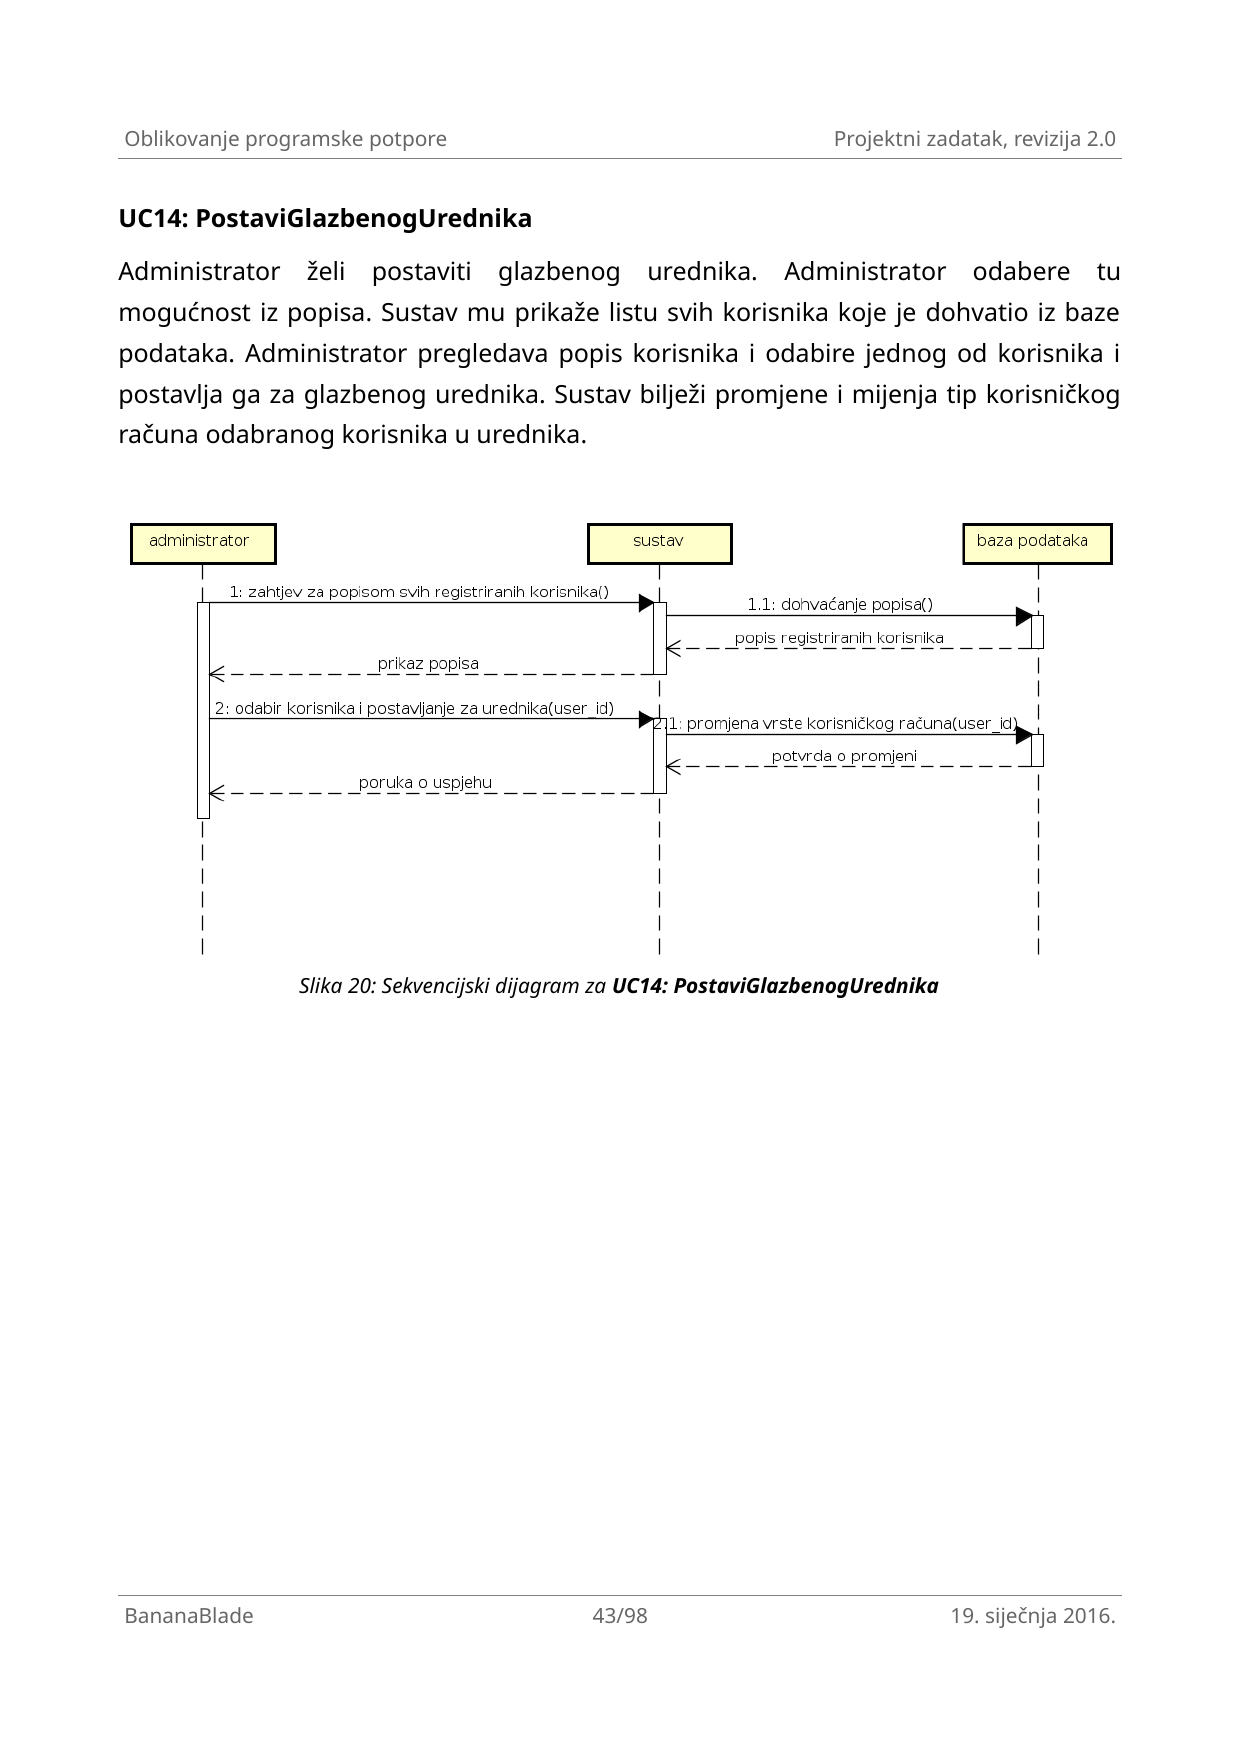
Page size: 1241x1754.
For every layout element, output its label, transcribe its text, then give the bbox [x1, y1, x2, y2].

subtitle UC14: PostaviGlazbenogUrednika [118, 201, 1122, 234]
picture [118, 511, 1123, 966]
text Slika 20: Sekvencijski dijagram za UC14: PostaviGlazbenogUrednika [118, 966, 1122, 999]
text Administrator želi postaviti glazbenog urednika. Administrator odabere tu mogućnost iz popisa. Sustav mu prikaže listu svih korisnika koje je dohvatio iz baze podataka. Administrator pregledava popis korisnika i odabire jednog od korisnika i postavlja ga za glazbenog urednika. Sustav bilježi promjene i mijenja tip korisničkog računa odabranog korisnika u urednika. [118, 254, 1122, 451]
